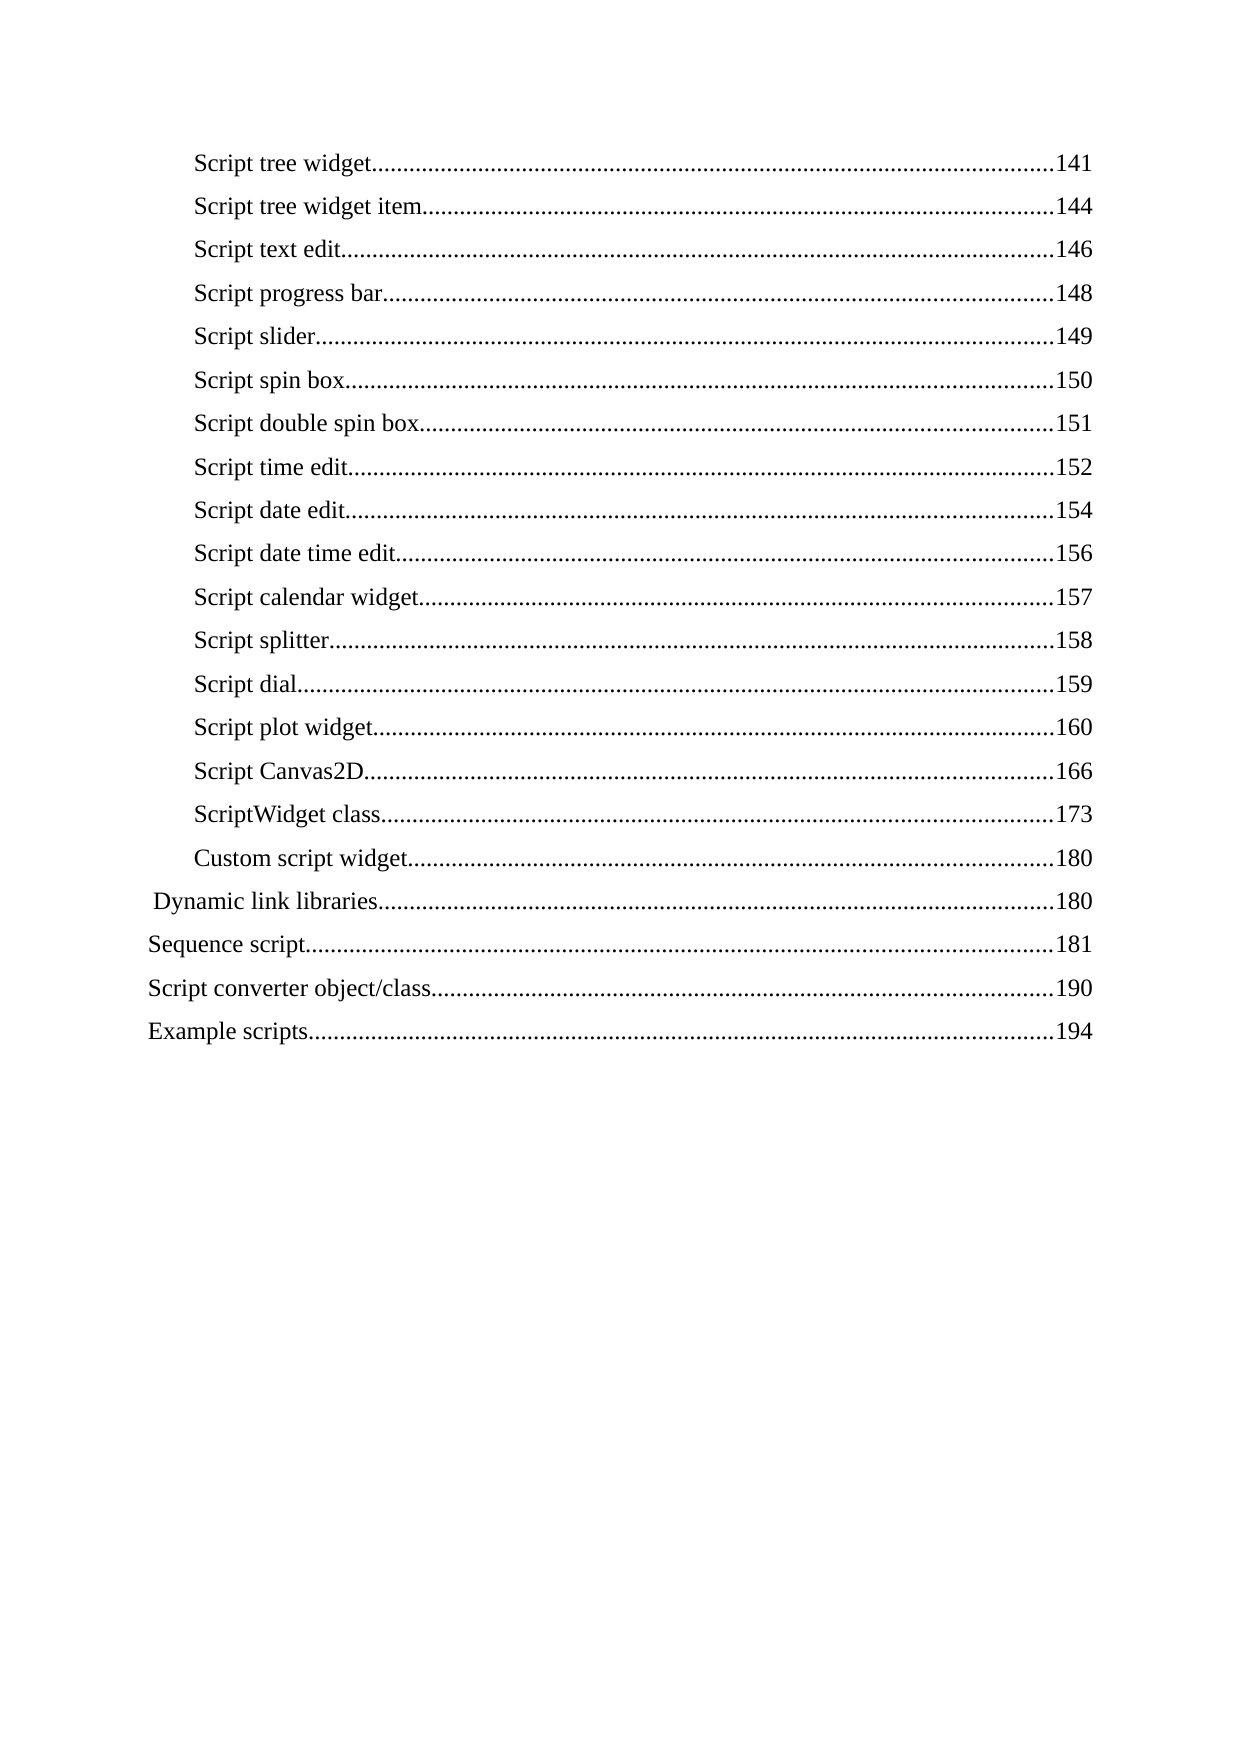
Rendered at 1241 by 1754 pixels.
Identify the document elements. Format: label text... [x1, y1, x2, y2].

text Dynamic link libraries 180 [153, 886, 1093, 915]
text Script progress bar 148 [193, 278, 1093, 307]
text Script calendar widget 157 [193, 582, 1093, 611]
text Script plot widget 160 [193, 712, 1093, 741]
text Script tree widget 141 [193, 148, 1093, 176]
text Script time edit 152 [193, 452, 1093, 480]
text Custom script widget 180 [193, 843, 1093, 871]
text Script spin box 150 [193, 365, 1093, 393]
text Script date time edit 156 [193, 538, 1093, 567]
text Script tree widget item 144 [193, 191, 1093, 220]
text Script date edit 154 [193, 495, 1093, 524]
text Example scripts 194 [148, 1016, 1093, 1045]
text Sequence script 181 [148, 929, 1093, 958]
text Script text edit 146 [193, 234, 1093, 263]
text ScriptWidget class 173 [193, 799, 1093, 828]
text Script converter object/class 190 [148, 973, 1093, 1002]
text Script double spin box 151 [193, 408, 1093, 437]
text Script splitter 158 [193, 625, 1093, 654]
text Script Canvas2D 166 [193, 756, 1093, 784]
text Script slider 149 [193, 321, 1093, 350]
text Script dial 159 [193, 669, 1093, 698]
